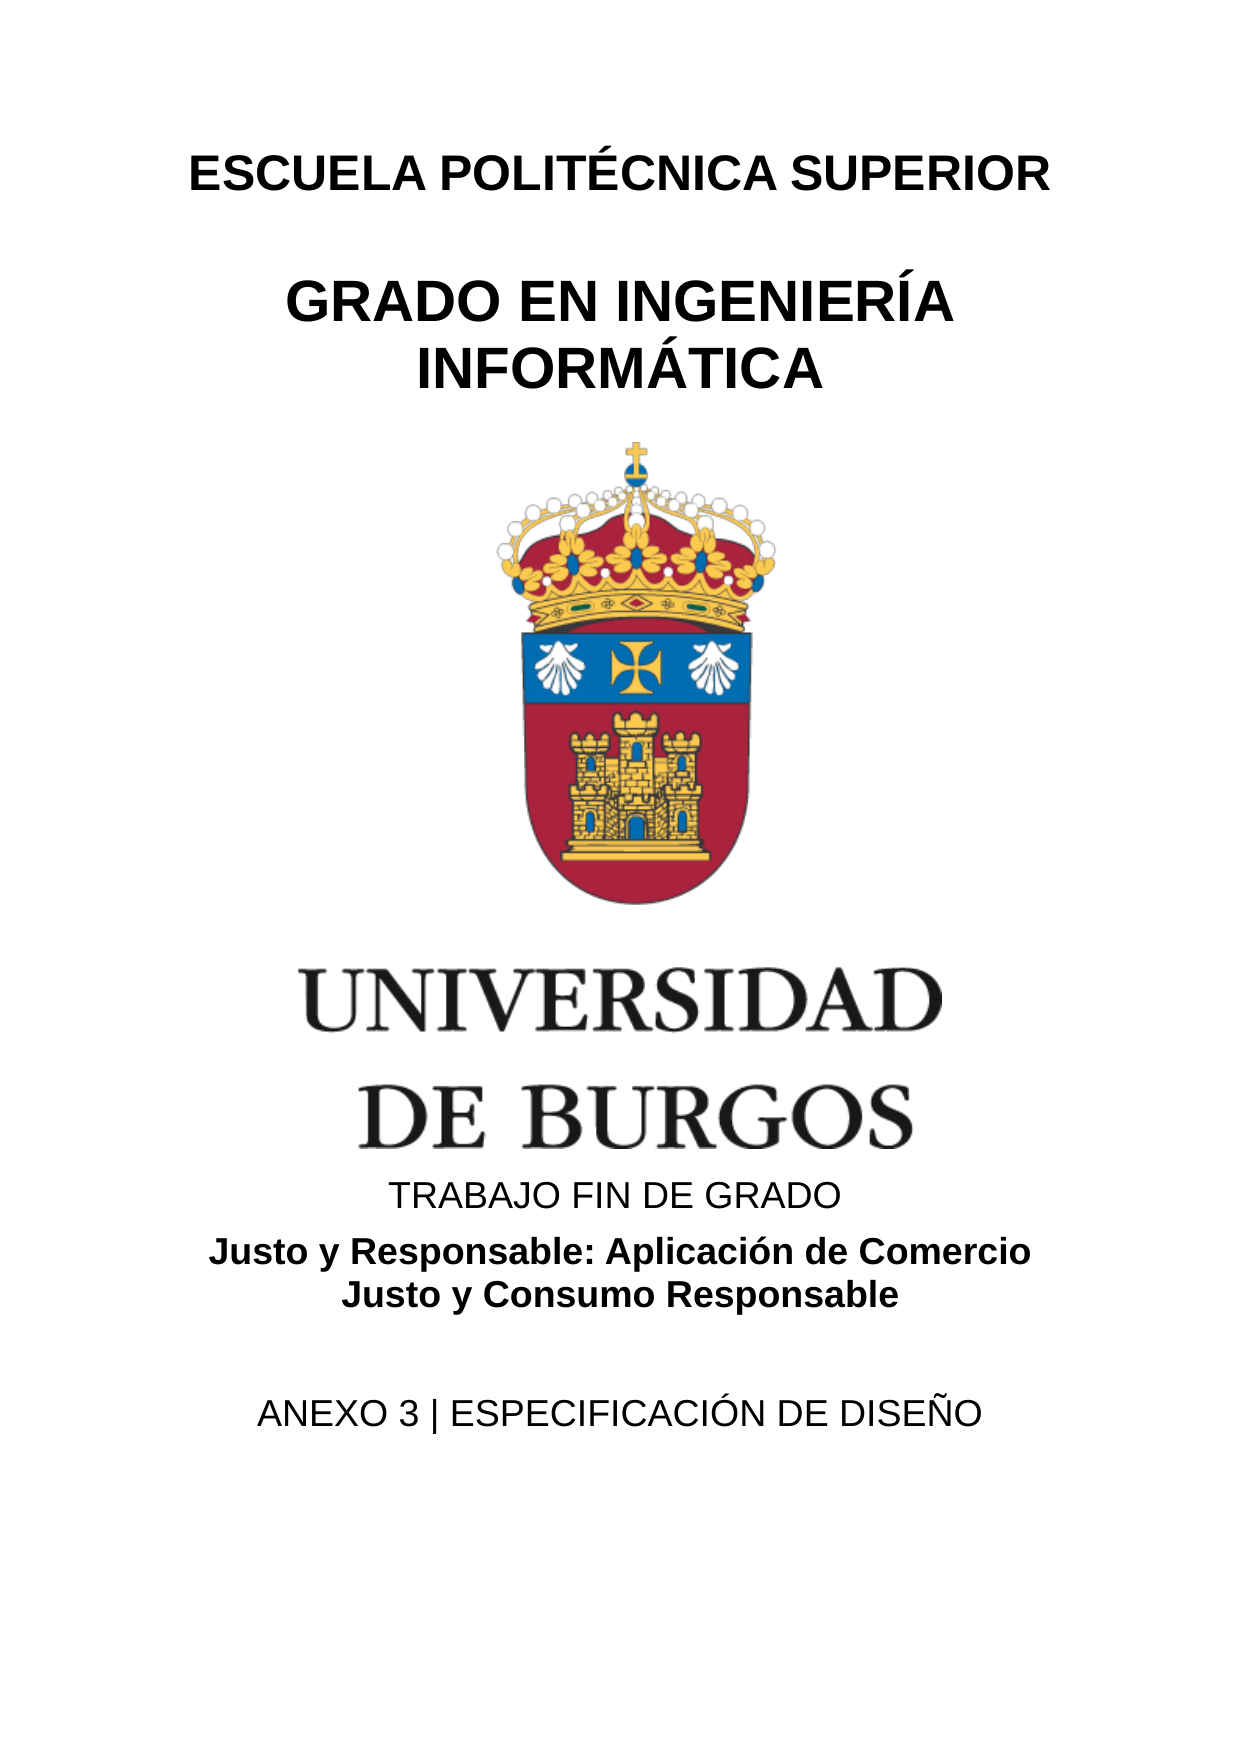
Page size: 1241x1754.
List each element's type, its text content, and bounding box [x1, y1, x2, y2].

subtitle TRABAJO FIN DE GRADO [118, 1173, 1122, 1217]
subtitle ANEXO 3 | ESPECIFICACIÓN DE DISEÑO [118, 1392, 1122, 1435]
title ESCUELA POLITÉCNICA SUPERIOR [118, 143, 1122, 201]
picture [298, 442, 942, 1149]
subtitle Justo y Responsable: Aplicación de Comercio Justo y Consumo Responsable [118, 1229, 1122, 1315]
title GRADO EN INGENIERÍA INFORMÁTICA [118, 267, 1122, 401]
